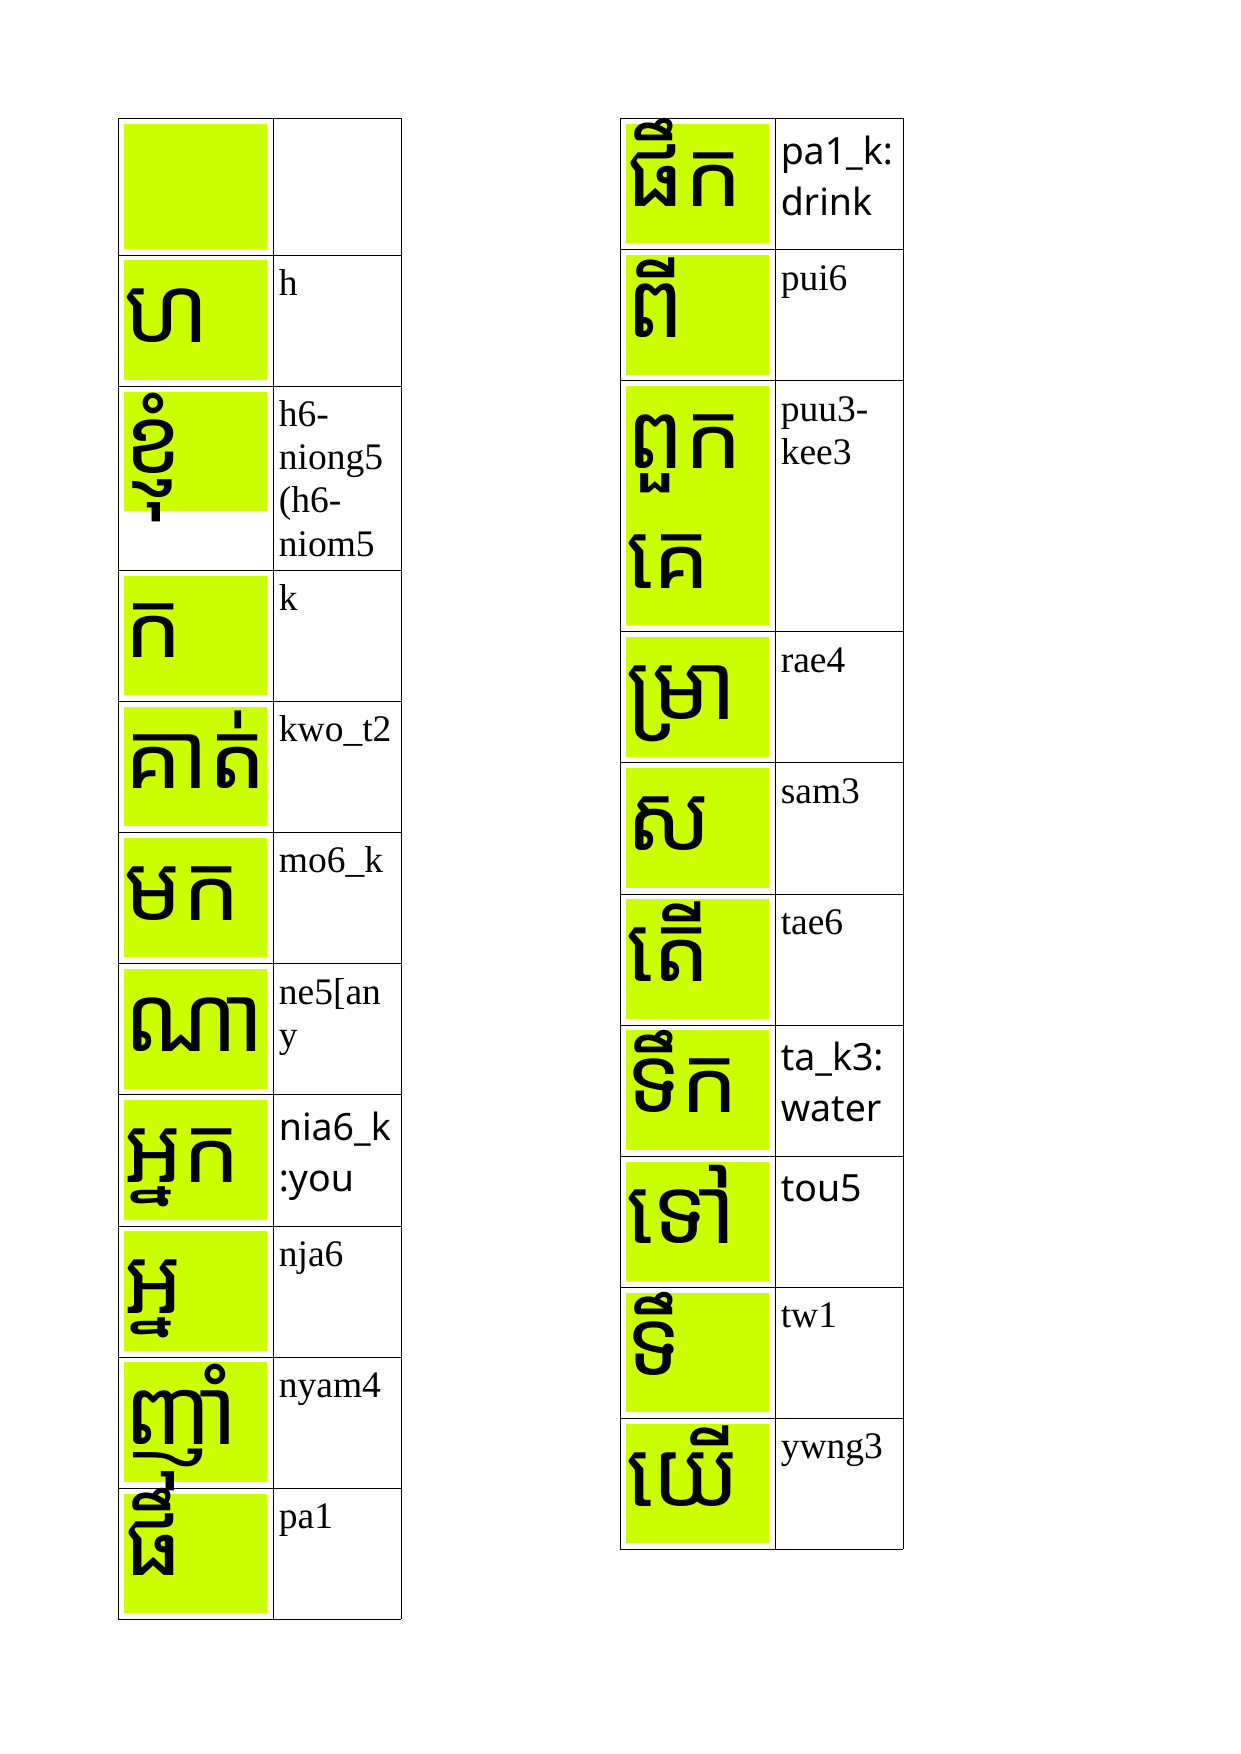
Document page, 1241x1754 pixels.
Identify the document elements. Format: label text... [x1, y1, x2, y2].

table_cell ស [621, 763, 775, 893]
table_cell ផឹក [621, 119, 775, 249]
table_cell k [274, 571, 401, 701]
table_cell tou5 [776, 1157, 903, 1287]
table_cell ម្រា [621, 632, 775, 762]
table_cell pa1_k:drink [776, 119, 903, 249]
table_cell ne5[any [274, 964, 401, 1094]
table_cell ញ៉ាំ [119, 1358, 273, 1488]
table_cell គាត់ [119, 702, 273, 832]
table_cell អ្ន [119, 1227, 273, 1357]
table_cell pa1 [274, 1489, 401, 1619]
table_cell mo6_k [274, 833, 401, 963]
table_cell tae6 [776, 895, 903, 1024]
table_cell ywng3 [776, 1419, 903, 1549]
table_cell មក [119, 833, 273, 963]
table_cell nia6_k:you [274, 1095, 401, 1226]
table_cell ក [119, 571, 273, 701]
table_cell tw1 [776, 1288, 903, 1418]
table_cell ta_k3:water [776, 1026, 903, 1156]
table_cell ពួកគេ [621, 381, 775, 631]
table_cell តើ [621, 895, 775, 1024]
table_cell rae4 [776, 632, 903, 762]
table_cell [119, 119, 273, 254]
table_cell ណា [119, 964, 273, 1094]
table_cell h6-niong5 (h6-niom5 [274, 387, 401, 570]
table_cell h [274, 256, 401, 386]
table_cell ពី [621, 250, 775, 380]
table_cell pui6 [776, 250, 903, 380]
table_cell kwo_t2 [274, 702, 401, 832]
table_cell [274, 119, 401, 254]
table_cell nja6 [274, 1227, 401, 1357]
table_cell ទឹក [621, 1026, 775, 1156]
table_cell ទឹ [621, 1288, 775, 1418]
table_cell puu3-kee3 [776, 381, 903, 631]
table_cell nyam4 [274, 1358, 401, 1488]
table_cell អ្នក [119, 1095, 273, 1226]
table_cell ផឹ [119, 1489, 273, 1619]
table_cell ទៅ [621, 1157, 775, 1287]
table_cell យើ [621, 1419, 775, 1549]
table_cell ហ [119, 256, 273, 386]
table_cell ខ្ញុំ [119, 387, 273, 570]
table_cell sam3 [776, 763, 903, 893]
